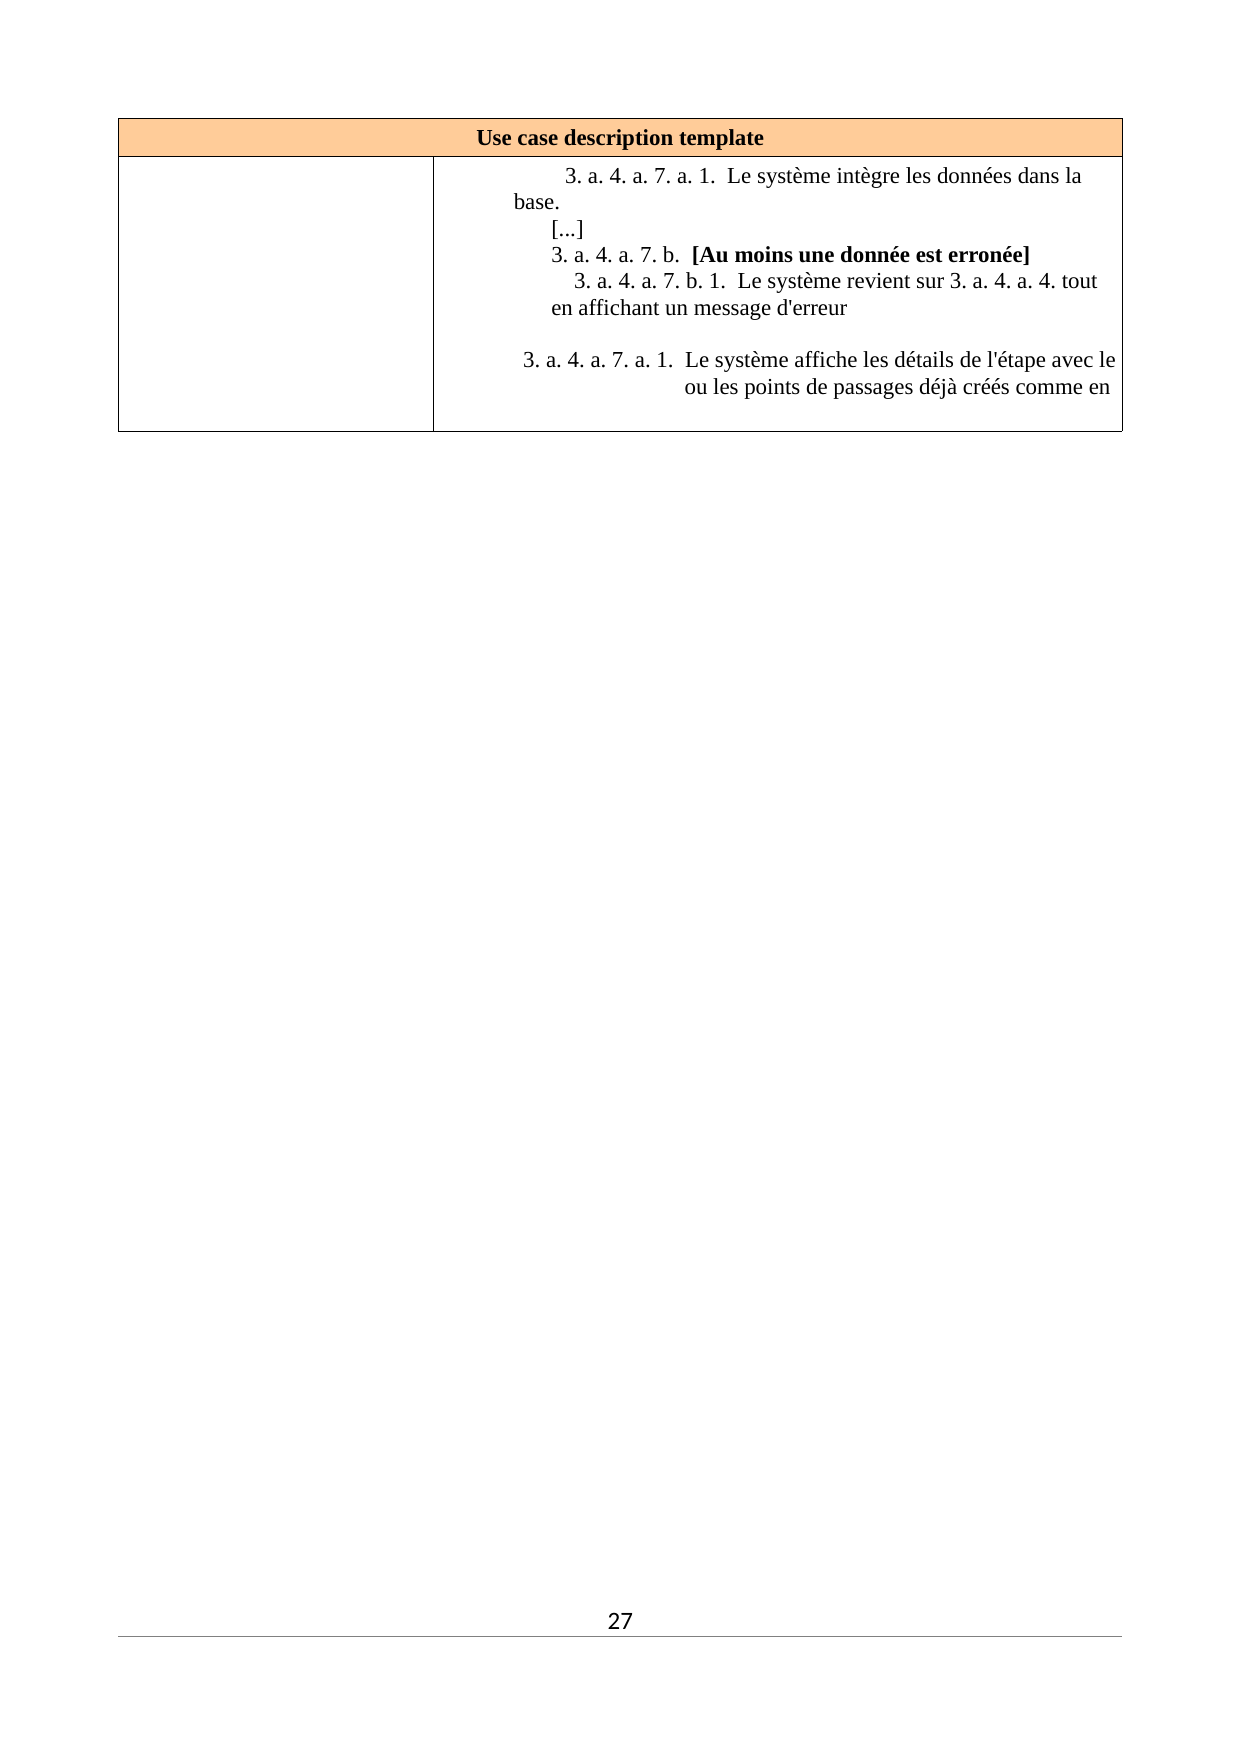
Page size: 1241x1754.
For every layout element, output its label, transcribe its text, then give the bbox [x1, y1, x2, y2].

table_cell 3. a. 4. a. 7. a. 1. Le système intègre les données dans la base. [...] 3. a. 4. a. 7. b. [Au moins une donnée est erronée] 3. a. 4. a. 7. b. 1. Le système revient sur 3. a. 4. a. 4. tout en affichant un message d'erreur 3. a. 4. a. 7. a. 1. Le système affiche les détails de l'étape avec le ou les points de passages déjà créés comme en [434, 157, 1122, 431]
table_cell [119, 157, 433, 431]
table_header Use case description template [119, 119, 1122, 156]
